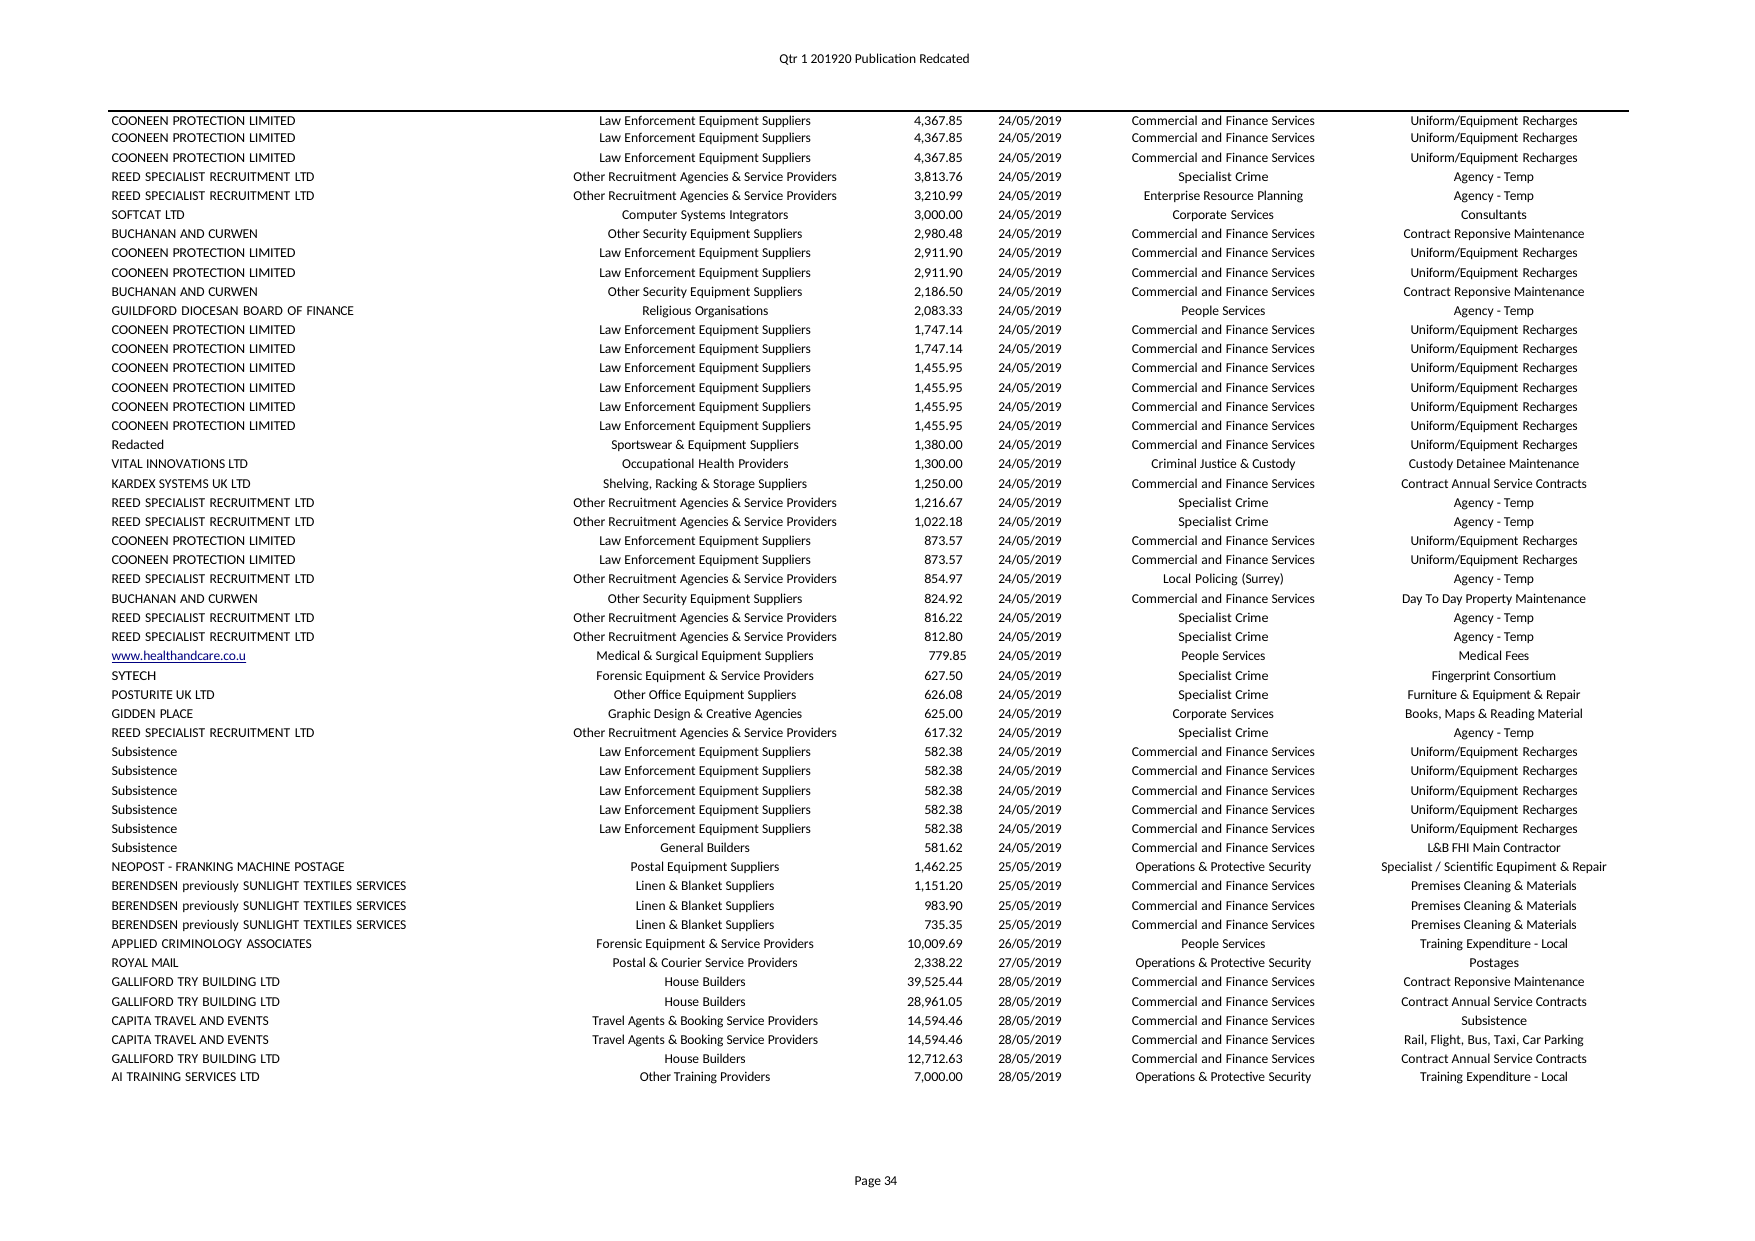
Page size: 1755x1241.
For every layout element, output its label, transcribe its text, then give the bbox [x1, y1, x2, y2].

table_cell Commercial and Finance Services [1088, 1050, 1359, 1069]
table_cell 24/05/2019 [969, 743, 1088, 762]
table_cell Other Recruitment Agencies & Service Providers [548, 724, 860, 743]
table_cell Other Recruitment Agencies & Service Providers [548, 628, 860, 647]
table_cell BERENDSEN previously SUNLIGHT TEXTILES SERVICES [108, 915, 547, 934]
table_cell 26/05/2019 [969, 935, 1088, 954]
table_cell Linen & Blanket Suppliers [548, 877, 860, 896]
table_cell Subsistence [108, 839, 547, 858]
table_cell Uniform/Equipment Recharges [1359, 378, 1629, 397]
table_cell Law Enforcement Equipment Suppliers [548, 340, 860, 359]
table_cell Consultants [1359, 206, 1629, 225]
table_cell COONEEN PROTECTION LIMITED [108, 129, 547, 148]
table_cell Other Recruitment Agencies & Service Providers [548, 168, 860, 187]
table_cell 1,455.95 [860, 378, 969, 397]
table_cell 24/05/2019 [969, 436, 1088, 455]
table_cell Specialist Crime [1088, 609, 1359, 628]
table_cell REED SPECIALIST RECRUITMENT LTD [108, 570, 547, 589]
table_cell 24/05/2019 [969, 302, 1088, 321]
table_cell KARDEX SYSTEMS UK LTD [108, 474, 547, 493]
table_cell 582.38 [860, 781, 969, 800]
table_cell REED SPECIALIST RECRUITMENT LTD [108, 187, 547, 206]
table_cell Commercial and Finance Services [1088, 340, 1359, 359]
table_cell 25/05/2019 [969, 896, 1088, 915]
table_cell AI TRAINING SERVICES LTD [108, 1069, 547, 1087]
table_cell REED SPECIALIST RECRUITMENT LTD [108, 628, 547, 647]
table_cell 582.38 [860, 800, 969, 819]
table_cell Uniform/Equipment Recharges [1359, 359, 1629, 378]
table_cell BUCHANAN AND CURWEN [108, 225, 547, 244]
table_cell 3,000.00 [860, 206, 969, 225]
table_cell Commercial and Finance Services [1088, 129, 1359, 148]
table_cell Agency - Temp [1359, 570, 1629, 589]
table_cell COONEEN PROTECTION LIMITED [108, 148, 547, 167]
table_cell Commercial and Finance Services [1088, 263, 1359, 282]
table_cell Redacted [108, 436, 547, 455]
table_cell Law Enforcement Equipment Suppliers [548, 244, 860, 263]
table_cell Forensic Equipment & Service Providers [548, 935, 860, 954]
table_cell 24/05/2019 [969, 321, 1088, 340]
table_cell 1,747.14 [860, 321, 969, 340]
table_cell 1,455.95 [860, 417, 969, 436]
table_cell 24/05/2019 [969, 359, 1088, 378]
table_cell 627.50 [860, 666, 969, 685]
table_cell Agency - Temp [1359, 168, 1629, 187]
table_cell Premises Cleaning & Materials [1359, 877, 1629, 896]
table_cell 24/05/2019 [969, 685, 1088, 704]
table_cell COONEEN PROTECTION LIMITED [108, 340, 547, 359]
table_cell Commercial and Finance Services [1088, 225, 1359, 244]
table_cell Occupational Health Providers [548, 455, 860, 474]
table_cell 735.35 [860, 915, 969, 934]
table_cell 24/05/2019 [969, 724, 1088, 743]
table_cell 24/05/2019 [969, 206, 1088, 225]
table_cell 24/05/2019 [969, 263, 1088, 282]
table_cell Other Training Providers [548, 1069, 860, 1087]
table_cell 14,594.46 [860, 1011, 969, 1031]
table_cell Forensic Equipment & Service Providers [548, 666, 860, 685]
table_cell 7,000.00 [860, 1069, 969, 1087]
table_cell 1,380.00 [860, 436, 969, 455]
table_cell Law Enforcement Equipment Suppliers [548, 148, 860, 167]
table_cell SOFTCAT LTD [108, 206, 547, 225]
table_cell Medical & Surgical Equipment Suppliers [548, 647, 860, 666]
table_cell 582.38 [860, 743, 969, 762]
table_cell Travel Agents & Booking Service Providers [548, 1031, 860, 1050]
table_cell 2,911.90 [860, 244, 969, 263]
table_cell GUILDFORD DIOCESAN BOARD OF FINANCE [108, 302, 547, 321]
table_cell Commercial and Finance Services [1088, 359, 1359, 378]
table_cell COONEEN PROTECTION LIMITED [108, 263, 547, 282]
table_cell Computer Systems Integrators [548, 206, 860, 225]
table_cell Medical Fees [1359, 647, 1629, 666]
table_cell Premises Cleaning & Materials [1359, 896, 1629, 915]
table_cell 28/05/2019 [969, 973, 1088, 992]
table_cell Linen & Blanket Suppliers [548, 896, 860, 915]
table_cell COONEEN PROTECTION LIMITED [108, 378, 547, 397]
table_cell 983.90 [860, 896, 969, 915]
table_cell 28,961.05 [860, 992, 969, 1011]
table_cell Training Expenditure - Local [1359, 935, 1629, 954]
table_cell COONEEN PROTECTION LIMITED [108, 417, 547, 436]
table_cell 617.32 [860, 724, 969, 743]
table_cell People Services [1088, 935, 1359, 954]
table_cell 625.00 [860, 705, 969, 724]
table_cell Commercial and Finance Services [1088, 973, 1359, 992]
table_cell REED SPECIALIST RECRUITMENT LTD [108, 724, 547, 743]
table_cell Contract Annual Service Contracts [1359, 474, 1629, 493]
table_cell 2,338.22 [860, 954, 969, 973]
table_cell Subsistence [108, 800, 547, 819]
table_cell COONEEN PROTECTION LIMITED [108, 244, 547, 263]
table_cell Uniform/Equipment Recharges [1359, 762, 1629, 781]
table_cell GALLIFORD TRY BUILDING LTD [108, 973, 547, 992]
table_cell Enterprise Resource Planning [1088, 187, 1359, 206]
table_cell Specialist Crime [1088, 513, 1359, 532]
table_cell REED SPECIALIST RECRUITMENT LTD [108, 609, 547, 628]
table_cell 4,367.85 [860, 148, 969, 167]
table_cell Commercial and Finance Services [1088, 551, 1359, 570]
table_cell 2,186.50 [860, 283, 969, 302]
table_cell Specialist Crime [1088, 724, 1359, 743]
table_cell Uniform/Equipment Recharges [1359, 820, 1629, 839]
table_cell REED SPECIALIST RECRUITMENT LTD [108, 513, 547, 532]
table_cell Premises Cleaning & Materials [1359, 915, 1629, 934]
table_cell Law Enforcement Equipment Suppliers [548, 551, 860, 570]
table_cell 24/05/2019 [969, 589, 1088, 608]
table_cell Subsistence [108, 781, 547, 800]
table_cell 25/05/2019 [969, 915, 1088, 934]
table_cell Corporate Services [1088, 705, 1359, 724]
table_cell Law Enforcement Equipment Suppliers [548, 417, 860, 436]
table_cell 24/05/2019 [969, 225, 1088, 244]
table_cell Commercial and Finance Services [1088, 1011, 1359, 1031]
table_cell 2,911.90 [860, 263, 969, 282]
table_cell 25/05/2019 [969, 858, 1088, 877]
table_cell Specialist / Scientific Equpiment & Repair [1359, 858, 1629, 877]
table_cell Furniture & Equipment & Repair [1359, 685, 1629, 704]
table_cell Agency - Temp [1359, 628, 1629, 647]
table_cell Uniform/Equipment Recharges [1359, 436, 1629, 455]
table_cell Uniform/Equipment Recharges [1359, 263, 1629, 282]
table_cell 25/05/2019 [969, 877, 1088, 896]
table_cell Training Expenditure - Local [1359, 1069, 1629, 1087]
table_cell Commercial and Finance Services [1088, 743, 1359, 762]
table_cell 1,455.95 [860, 359, 969, 378]
table_cell 1,250.00 [860, 474, 969, 493]
table_cell APPLIED CRIMINOLOGY ASSOCIATES [108, 935, 547, 954]
table_cell GALLIFORD TRY BUILDING LTD [108, 992, 547, 1011]
table_cell Commercial and Finance Services [1088, 378, 1359, 397]
table_cell COONEEN PROTECTION LIMITED [108, 398, 547, 417]
table_cell Criminal Justice & Custody [1088, 455, 1359, 474]
table_cell Agency - Temp [1359, 513, 1629, 532]
table_cell 24/05/2019 [969, 839, 1088, 858]
table_cell Uniform/Equipment Recharges [1359, 398, 1629, 417]
table_cell Specialist Crime [1088, 628, 1359, 647]
table_cell Books, Maps & Reading Material [1359, 705, 1629, 724]
table_cell 28/05/2019 [969, 1031, 1088, 1050]
table_cell Agency - Temp [1359, 302, 1629, 321]
table_cell 24/05/2019 [969, 398, 1088, 417]
table_cell BUCHANAN AND CURWEN [108, 283, 547, 302]
table_cell COONEEN PROTECTION LIMITED [108, 551, 547, 570]
table_cell BERENDSEN previously SUNLIGHT TEXTILES SERVICES [108, 896, 547, 915]
table_cell CAPITA TRAVEL AND EVENTS [108, 1031, 547, 1050]
table_cell 824.92 [860, 589, 969, 608]
table_cell Law Enforcement Equipment Suppliers [548, 743, 860, 762]
table_cell 854.97 [860, 570, 969, 589]
table_cell 24/05/2019 [969, 532, 1088, 551]
table_cell 24/05/2019 [969, 378, 1088, 397]
table_cell Specialist Crime [1088, 494, 1359, 513]
table_cell 1,462.25 [860, 858, 969, 877]
table_cell Other Recruitment Agencies & Service Providers [548, 494, 860, 513]
table_cell Agency - Temp [1359, 187, 1629, 206]
table_cell 581.62 [860, 839, 969, 858]
table_cell Contract Reponsive Maintenance [1359, 973, 1629, 992]
table_cell NEOPOST - FRANKING MACHINE POSTAGE [108, 858, 547, 877]
table_cell Law Enforcement Equipment Suppliers [548, 800, 860, 819]
table_cell ROYAL MAIL [108, 954, 547, 973]
table_cell Religious Organisations [548, 302, 860, 321]
table_cell Other Recruitment Agencies & Service Providers [548, 609, 860, 628]
table_cell Linen & Blanket Suppliers [548, 915, 860, 934]
table_cell 24/05/2019 [969, 129, 1088, 148]
table_cell 873.57 [860, 532, 969, 551]
table_cell 24/05/2019 [969, 494, 1088, 513]
table_cell Postal & Courier Service Providers [548, 954, 860, 973]
table_cell Commercial and Finance Services [1088, 244, 1359, 263]
table_cell Uniform/Equipment Recharges [1359, 800, 1629, 819]
table_cell Commercial and Finance Services [1088, 915, 1359, 934]
table_cell Custody Detainee Maintenance [1359, 455, 1629, 474]
table_cell 1,151.20 [860, 877, 969, 896]
table_cell Contract Annual Service Contracts [1359, 1050, 1629, 1069]
table_cell Commercial and Finance Services [1088, 474, 1359, 493]
table_cell Law Enforcement Equipment Suppliers [548, 378, 860, 397]
table_cell 4,367.85 [860, 112, 969, 129]
table_cell BERENDSEN previously SUNLIGHT TEXTILES SERVICES [108, 877, 547, 896]
table_cell Rail, Flight, Bus, Taxi, Car Parking [1359, 1031, 1629, 1050]
table_cell 24/05/2019 [969, 474, 1088, 493]
table_cell Uniform/Equipment Recharges [1359, 417, 1629, 436]
table_cell Sportswear & Equipment Suppliers [548, 436, 860, 455]
table_cell Law Enforcement Equipment Suppliers [548, 820, 860, 839]
table_cell Uniform/Equipment Recharges [1359, 112, 1629, 129]
table_cell Operations & Protective Security [1088, 954, 1359, 973]
table_cell 24/05/2019 [969, 187, 1088, 206]
table_cell Contract Annual Service Contracts [1359, 992, 1629, 1011]
table_cell Other Security Equipment Suppliers [548, 283, 860, 302]
table_cell Graphic Design & Creative Agencies [548, 705, 860, 724]
table_cell House Builders [548, 992, 860, 1011]
table_cell 12,712.63 [860, 1050, 969, 1069]
table_cell Commercial and Finance Services [1088, 992, 1359, 1011]
table_cell 28/05/2019 [969, 1011, 1088, 1031]
table_cell Operations & Protective Security [1088, 858, 1359, 877]
table_cell Commercial and Finance Services [1088, 148, 1359, 167]
table_cell Commercial and Finance Services [1088, 112, 1359, 129]
table_cell 812.80 [860, 628, 969, 647]
table_cell 1,022.18 [860, 513, 969, 532]
table_cell Law Enforcement Equipment Suppliers [548, 129, 860, 148]
table_cell House Builders [548, 1050, 860, 1069]
table_cell POSTURITE UK LTD [108, 685, 547, 704]
table_cell CAPITA TRAVEL AND EVENTS [108, 1011, 547, 1031]
table_cell 24/05/2019 [969, 800, 1088, 819]
table_cell Commercial and Finance Services [1088, 398, 1359, 417]
table_cell VITAL INNOVATIONS LTD [108, 455, 547, 474]
table_cell 24/05/2019 [969, 762, 1088, 781]
table_cell 24/05/2019 [969, 417, 1088, 436]
table_cell Other Recruitment Agencies & Service Providers [548, 513, 860, 532]
table_cell Law Enforcement Equipment Suppliers [548, 263, 860, 282]
table_cell Law Enforcement Equipment Suppliers [548, 781, 860, 800]
table_cell 2,083.33 [860, 302, 969, 321]
table_cell 816.22 [860, 609, 969, 628]
table_cell Law Enforcement Equipment Suppliers [548, 532, 860, 551]
table_cell 24/05/2019 [969, 455, 1088, 474]
table_cell 4,367.85 [860, 129, 969, 148]
table_cell Commercial and Finance Services [1088, 820, 1359, 839]
table_cell www.healthandcare.co.u [108, 647, 547, 666]
table_cell 28/05/2019 [969, 992, 1088, 1011]
table_cell Other Recruitment Agencies & Service Providers [548, 187, 860, 206]
table_cell 24/05/2019 [969, 112, 1088, 129]
table_cell Agency - Temp [1359, 494, 1629, 513]
table_cell Corporate Services [1088, 206, 1359, 225]
table_cell Operations & Protective Security [1088, 1069, 1359, 1087]
table_cell 1,300.00 [860, 455, 969, 474]
table_cell Uniform/Equipment Recharges [1359, 340, 1629, 359]
table_cell Commercial and Finance Services [1088, 321, 1359, 340]
table_cell Law Enforcement Equipment Suppliers [548, 398, 860, 417]
table_cell 24/05/2019 [969, 666, 1088, 685]
table_cell Other Security Equipment Suppliers [548, 225, 860, 244]
table_cell Agency - Temp [1359, 724, 1629, 743]
table_cell Other Security Equipment Suppliers [548, 589, 860, 608]
table_cell Law Enforcement Equipment Suppliers [548, 762, 860, 781]
table_cell Uniform/Equipment Recharges [1359, 743, 1629, 762]
table_cell 3,210.99 [860, 187, 969, 206]
table_cell 582.38 [860, 820, 969, 839]
table_cell Commercial and Finance Services [1088, 877, 1359, 896]
table_cell COONEEN PROTECTION LIMITED [108, 321, 547, 340]
table_cell Shelving, Racking & Storage Suppliers [548, 474, 860, 493]
table_cell Commercial and Finance Services [1088, 1031, 1359, 1050]
table_cell 27/05/2019 [969, 954, 1088, 973]
table_cell Commercial and Finance Services [1088, 417, 1359, 436]
table_cell 3,813.76 [860, 168, 969, 187]
table_cell 24/05/2019 [969, 570, 1088, 589]
table_cell Uniform/Equipment Recharges [1359, 148, 1629, 167]
table_cell 24/05/2019 [969, 647, 1088, 666]
table_cell Local Policing (Surrey) [1088, 570, 1359, 589]
table_cell 779.85 [860, 647, 969, 666]
table_cell 873.57 [860, 551, 969, 570]
table_cell Subsistence [108, 820, 547, 839]
table_cell Uniform/Equipment Recharges [1359, 321, 1629, 340]
table_cell Uniform/Equipment Recharges [1359, 129, 1629, 148]
table_cell 24/05/2019 [969, 609, 1088, 628]
table_cell House Builders [548, 973, 860, 992]
table_cell Uniform/Equipment Recharges [1359, 551, 1629, 570]
table_cell GALLIFORD TRY BUILDING LTD [108, 1050, 547, 1069]
table_cell Contract Reponsive Maintenance [1359, 283, 1629, 302]
table_cell 24/05/2019 [969, 148, 1088, 167]
table_cell 28/05/2019 [969, 1050, 1088, 1069]
table_cell Commercial and Finance Services [1088, 781, 1359, 800]
table_cell Uniform/Equipment Recharges [1359, 244, 1629, 263]
table_cell 1,747.14 [860, 340, 969, 359]
table_cell BUCHANAN AND CURWEN [108, 589, 547, 608]
table_cell 24/05/2019 [969, 340, 1088, 359]
table_cell 1,455.95 [860, 398, 969, 417]
table_cell 24/05/2019 [969, 513, 1088, 532]
table_cell Uniform/Equipment Recharges [1359, 781, 1629, 800]
table_cell Law Enforcement Equipment Suppliers [548, 321, 860, 340]
table_cell Commercial and Finance Services [1088, 762, 1359, 781]
table_cell SYTECH [108, 666, 547, 685]
table_cell Specialist Crime [1088, 168, 1359, 187]
table_cell Law Enforcement Equipment Suppliers [548, 359, 860, 378]
table_cell Travel Agents & Booking Service Providers [548, 1011, 860, 1031]
table_cell Commercial and Finance Services [1088, 436, 1359, 455]
table_cell 24/05/2019 [969, 168, 1088, 187]
table_cell REED SPECIALIST RECRUITMENT LTD [108, 494, 547, 513]
table_cell 24/05/2019 [969, 820, 1088, 839]
table_cell Subsistence [108, 743, 547, 762]
table_cell Commercial and Finance Services [1088, 839, 1359, 858]
table_cell COONEEN PROTECTION LIMITED [108, 532, 547, 551]
table_cell 582.38 [860, 762, 969, 781]
table_cell Subsistence [1359, 1011, 1629, 1031]
table_cell Law Enforcement Equipment Suppliers [548, 112, 860, 129]
table_cell GIDDEN PLACE [108, 705, 547, 724]
table_cell 24/05/2019 [969, 705, 1088, 724]
table_cell 626.08 [860, 685, 969, 704]
table_cell Commercial and Finance Services [1088, 896, 1359, 915]
table_cell Postages [1359, 954, 1629, 973]
table_cell Fingerprint Consortium [1359, 666, 1629, 685]
table_cell Specialist Crime [1088, 685, 1359, 704]
table_cell 24/05/2019 [969, 551, 1088, 570]
table_cell 24/05/2019 [969, 781, 1088, 800]
table_cell REED SPECIALIST RECRUITMENT LTD [108, 168, 547, 187]
table_cell People Services [1088, 647, 1359, 666]
table_cell People Services [1088, 302, 1359, 321]
table_cell COONEEN PROTECTION LIMITED [108, 112, 547, 129]
table_cell Subsistence [108, 762, 547, 781]
table_cell 24/05/2019 [969, 628, 1088, 647]
table_cell 2,980.48 [860, 225, 969, 244]
table_cell 28/05/2019 [969, 1069, 1088, 1087]
table_cell Commercial and Finance Services [1088, 532, 1359, 551]
table_cell Commercial and Finance Services [1088, 800, 1359, 819]
table_cell L&B FHI Main Contractor [1359, 839, 1629, 858]
table_cell Other Recruitment Agencies & Service Providers [548, 570, 860, 589]
table_cell 24/05/2019 [969, 244, 1088, 263]
table_cell Commercial and Finance Services [1088, 589, 1359, 608]
table_cell Other Office Equipment Suppliers [548, 685, 860, 704]
table_cell COONEEN PROTECTION LIMITED [108, 359, 547, 378]
table_cell General Builders [548, 839, 860, 858]
table_cell 24/05/2019 [969, 283, 1088, 302]
table_cell Agency - Temp [1359, 609, 1629, 628]
table_cell Postal Equipment Suppliers [548, 858, 860, 877]
table_cell Day To Day Property Maintenance [1359, 589, 1629, 608]
table_cell 10,009.69 [860, 935, 969, 954]
table_cell 1,216.67 [860, 494, 969, 513]
table_cell Specialist Crime [1088, 666, 1359, 685]
table_cell 14,594.46 [860, 1031, 969, 1050]
table_cell Contract Reponsive Maintenance [1359, 225, 1629, 244]
table_cell Commercial and Finance Services [1088, 283, 1359, 302]
table_cell Uniform/Equipment Recharges [1359, 532, 1629, 551]
table_cell 39,525.44 [860, 973, 969, 992]
